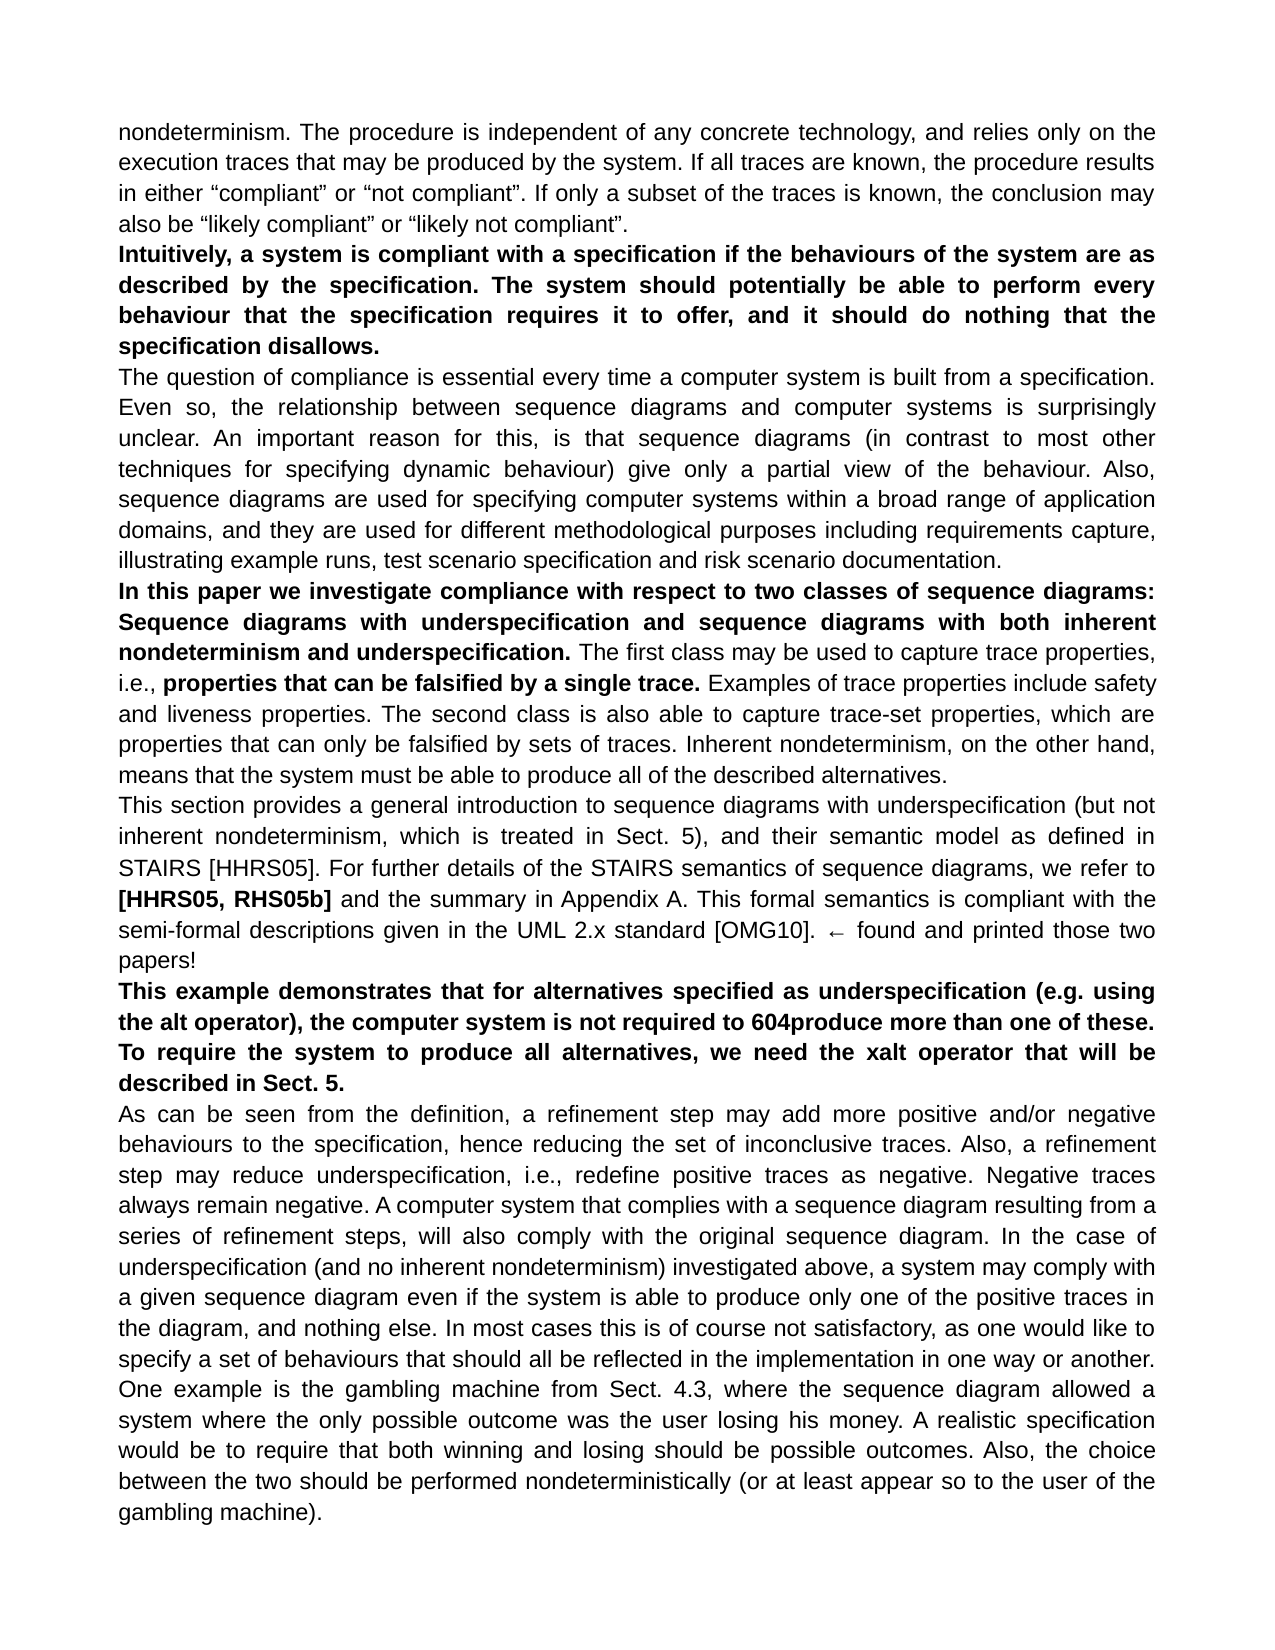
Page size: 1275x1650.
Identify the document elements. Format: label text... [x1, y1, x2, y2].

text In this paper we investigate compliance with respect to two classes of sequence diagrams: Sequence diagrams with underspecification and sequence diagrams with both inherent nondeterminism and underspecification. The first class may be used to capture trace properties, i.e., properties that can be falsified by a single trace. Examples of trace properties include safety and liveness properties. The second class is also able to capture trace-set properties, which are properties that can only be falsified by sets of traces. Inherent nondeterminism, on the other hand, means that the system must be able to produce all of the described alternatives. [118, 577, 1157, 788]
text This example demonstrates that for alternatives specified as underspecification (e.g. using the alt operator), the computer system is not required to 604produce more than one of these. To require the system to produce all alternatives, we need the xalt operator that will be described in Sect. 5. [118, 977, 1157, 1096]
text Intuitively, a system is compliant with a specification if the behaviours of the system are as described by the specification. The system should potentially be able to perform every behaviour that the specification requires it to offer, and it should do nothing that the specification disallows. [118, 241, 1157, 359]
text The question of compliance is essential every time a computer system is built from a specification. Even so, the relationship between sequence diagrams and computer systems is surprisingly unclear. An important reason for this, is that sequence diagrams (in contrast to most other techniques for specifying dynamic behaviour) give only a partial view of the behaviour. Also, sequence diagrams are used for specifying computer systems within a broad range of application domains, and they are used for different methodological purposes including requirements capture, illustrating example runs, test scenario specification and risk scenario documentation. [118, 363, 1157, 574]
text This section provides a general introduction to sequence diagrams with underspecification (but not inherent nondeterminism, which is treated in Sect. 5), and their semantic model as defined in STAIRS [HHRS05]. For further details of the STAIRS semantics of sequence diagrams, we refer to [HHRS05, RHS05b] and the summary in Appendix A. This formal semantics is compliant with the semi-formal descriptions given in the UML 2.x standard [OMG10]. ← found and printed those two papers! [118, 792, 1157, 974]
text nondeterminism. The procedure is independent of any concrete technology, and relies only on the execution traces that may be produced by the system. If all traces are known, the procedure results in either “compliant” or “not compliant”. If only a subset of the traces is known, the conclusion may also be “likely compliant” or “likely not compliant”. [118, 118, 1157, 237]
text As can be seen from the definition, a refinement step may add more positive and/or negative behaviours to the specification, hence reducing the set of inconclusive traces. Also, a refinement step may reduce underspecification, i.e., redefine positive traces as negative. Negative traces always remain negative. A computer system that complies with a sequence diagram resulting from a series of refinement steps, will also comply with the original sequence diagram. In the case of underspecification (and no inherent nondeterminism) investigated above, a system may comply with a given sequence diagram even if the system is able to produce only one of the positive traces in the diagram, and nothing else. In most cases this is of course not satisfactory, as one would like to specify a set of behaviours that should all be reflected in the implementation in one way or another. One example is the gambling machine from Sect. 4.3, where the sequence diagram allowed a system where the only possible outcome was the user losing his money. A realistic specification would be to require that both winning and losing should be possible outcomes. Also, the choice between the two should be performed nondeterministically (or at least appear so to the user of the gambling machine). [118, 1100, 1157, 1525]
